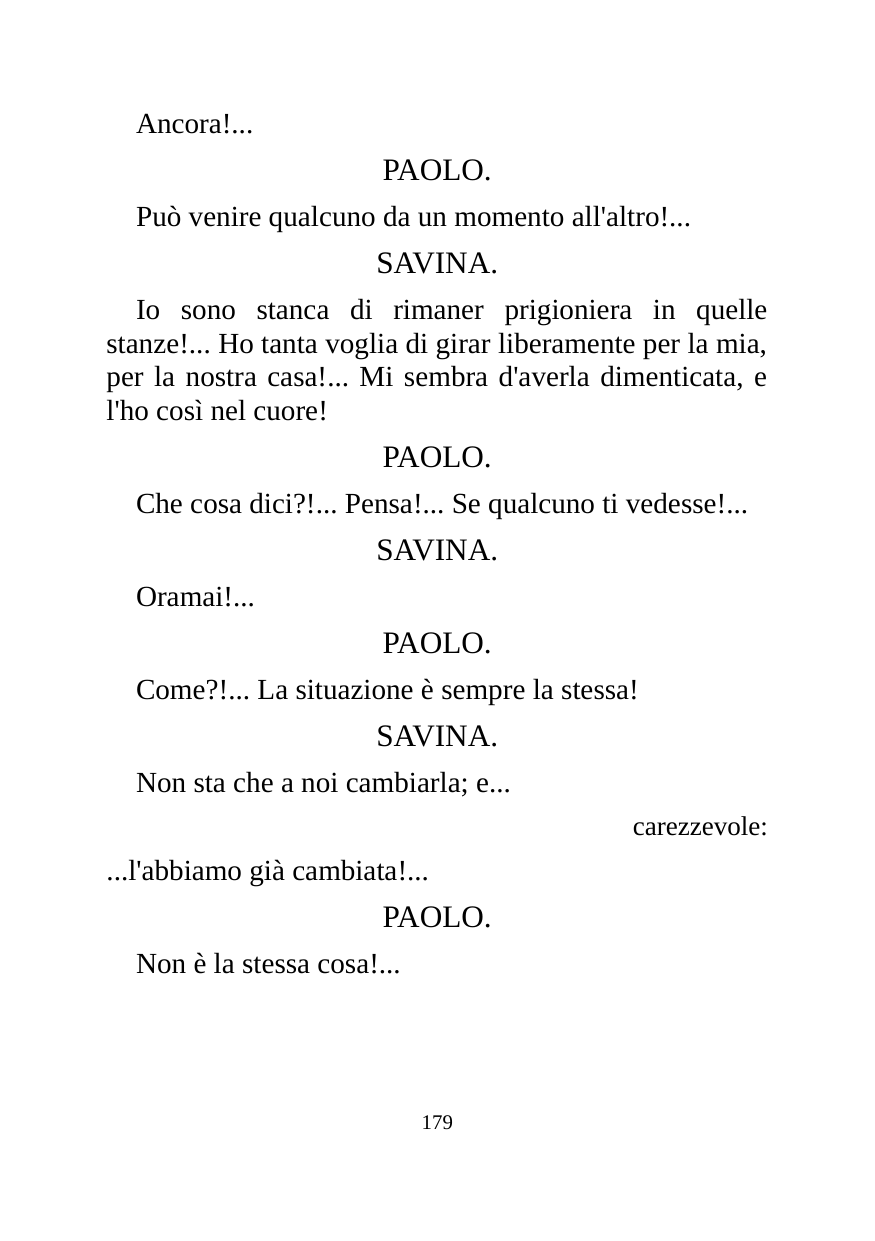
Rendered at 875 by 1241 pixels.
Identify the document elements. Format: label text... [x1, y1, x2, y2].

text Io sono stanca di rimaner prigioniera in quelle stanze!... Ho tanta voglia di girar liberamente per la mia, per la nostra casa!... Mi sembra d'averla dimenticata, e l'ho così nel cuore! [106, 292, 768, 426]
text Come?!... La situazione è sempre la stessa! [106, 672, 768, 706]
text Ancora!... [106, 106, 768, 140]
text carezzevole: [402, 810, 768, 841]
text PAOLO. [106, 438, 768, 474]
text Non è la stessa cosa!... [106, 946, 768, 980]
text Può venire qualcuno da un momento all'altro!... [106, 199, 768, 233]
text PAOLO. [106, 624, 768, 660]
text Che cosa dici?!... Pensa!... Se qualcuno ti vedesse!... [106, 486, 768, 519]
text Non sta che a noi cambiarla; e... [106, 765, 768, 798]
text ...l'abbiamo già cambiata!... [106, 853, 768, 887]
text SAVINA. [106, 531, 768, 567]
text SAVINA. [106, 717, 768, 753]
text SAVINA. [106, 244, 768, 281]
text PAOLO. [106, 898, 768, 934]
text Oramai!... [106, 579, 768, 612]
text PAOLO. [106, 152, 768, 187]
